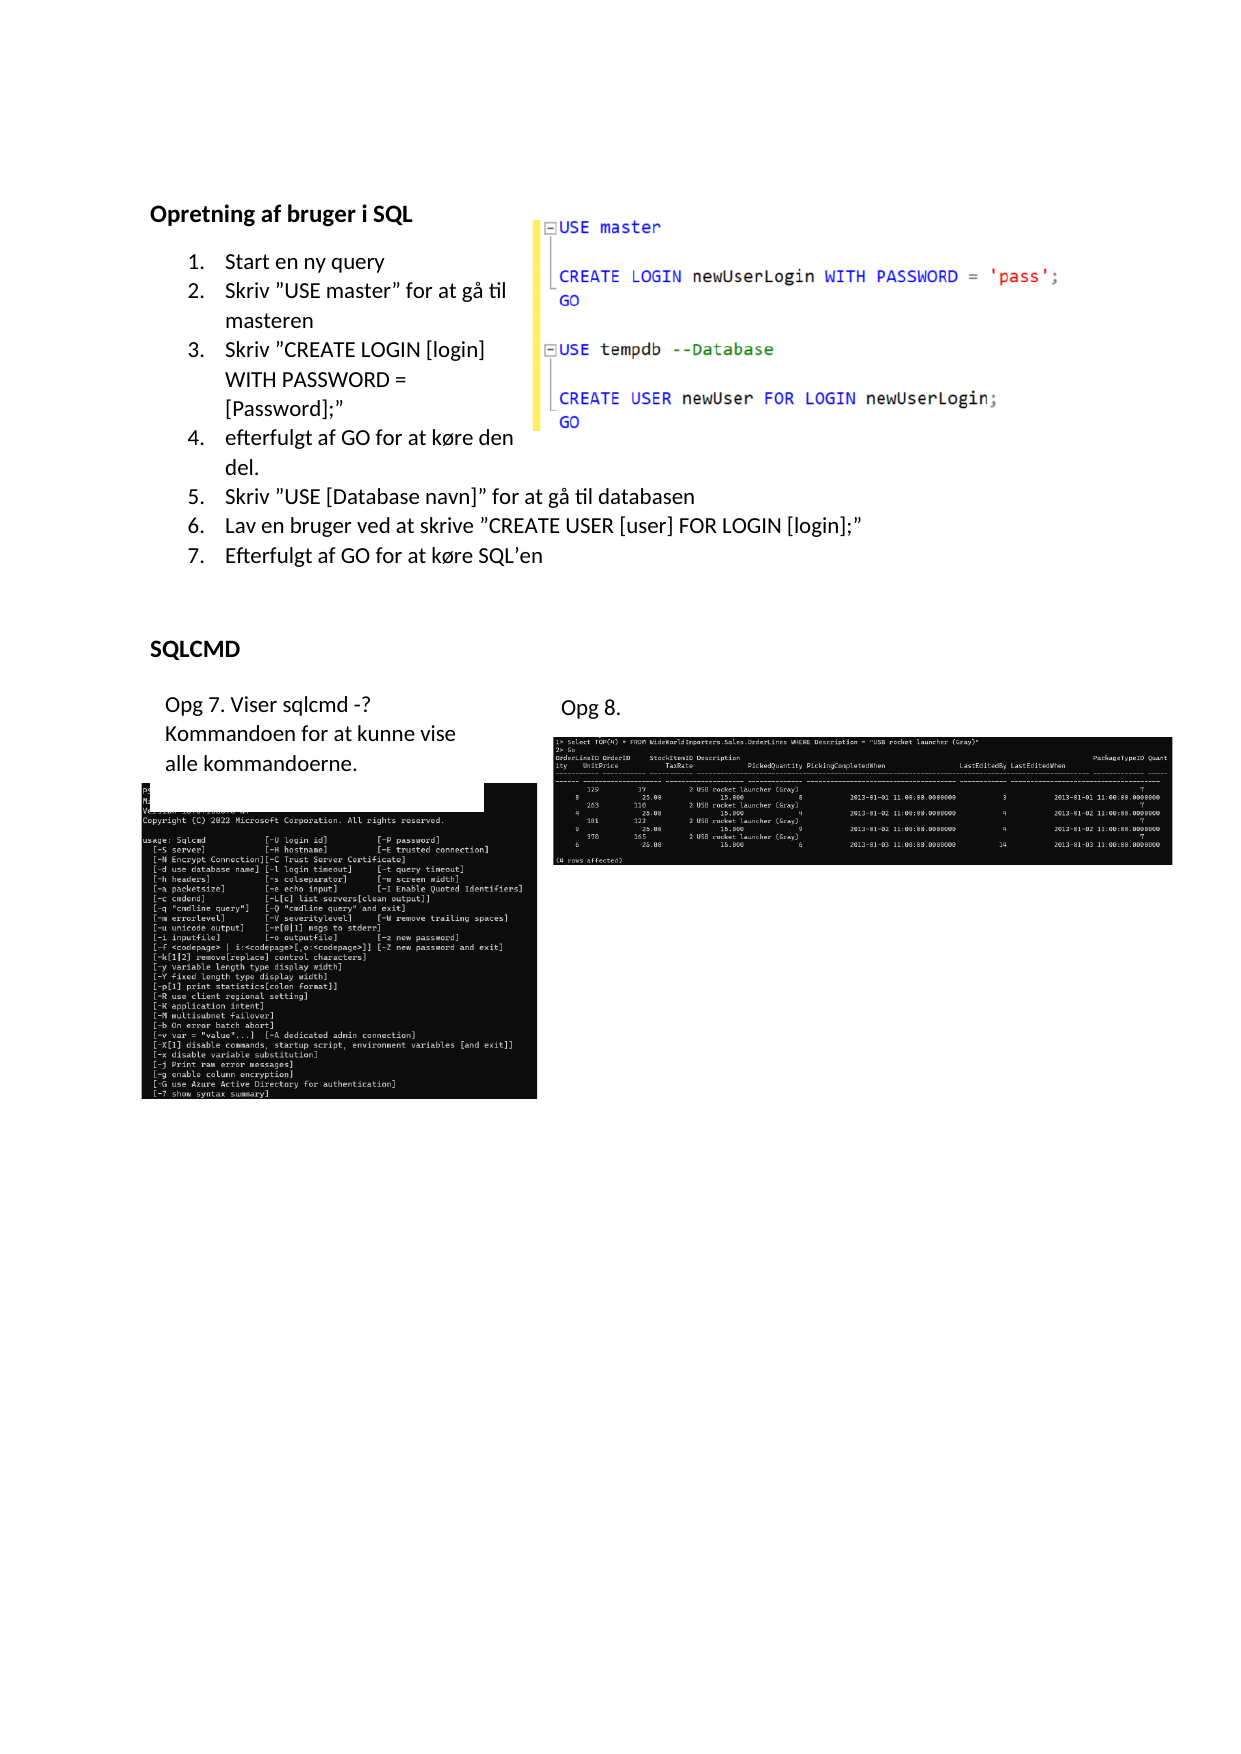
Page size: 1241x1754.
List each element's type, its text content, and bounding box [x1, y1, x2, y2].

list Skriv ”USE [Database navn]” for at gå til databasen [187, 482, 1090, 510]
list Skriv ”USE master” for at gå til masteren [187, 277, 530, 334]
text Opg 7. Viser sqlcmd -? Kommandoen for at kunne vise alle kommandoerne. [165, 690, 469, 777]
list Efterfulgt af GO for at køre SQL’en [187, 541, 1090, 569]
text Opg 8. [561, 693, 918, 722]
text SQLCMD [150, 633, 1090, 664]
list Start en ny query [187, 247, 530, 275]
text Opretning af bruger i SQL [150, 199, 1090, 229]
list Lav en bruger ved at skrive ”CREATE USER [user] FOR LOGIN [login];” [187, 512, 1090, 540]
list Skriv ”CREATE LOGIN [login] WITH PASSWORD = [Password];” [187, 335, 530, 422]
list efterfulgt af GO for at køre den del. [187, 423, 1090, 481]
